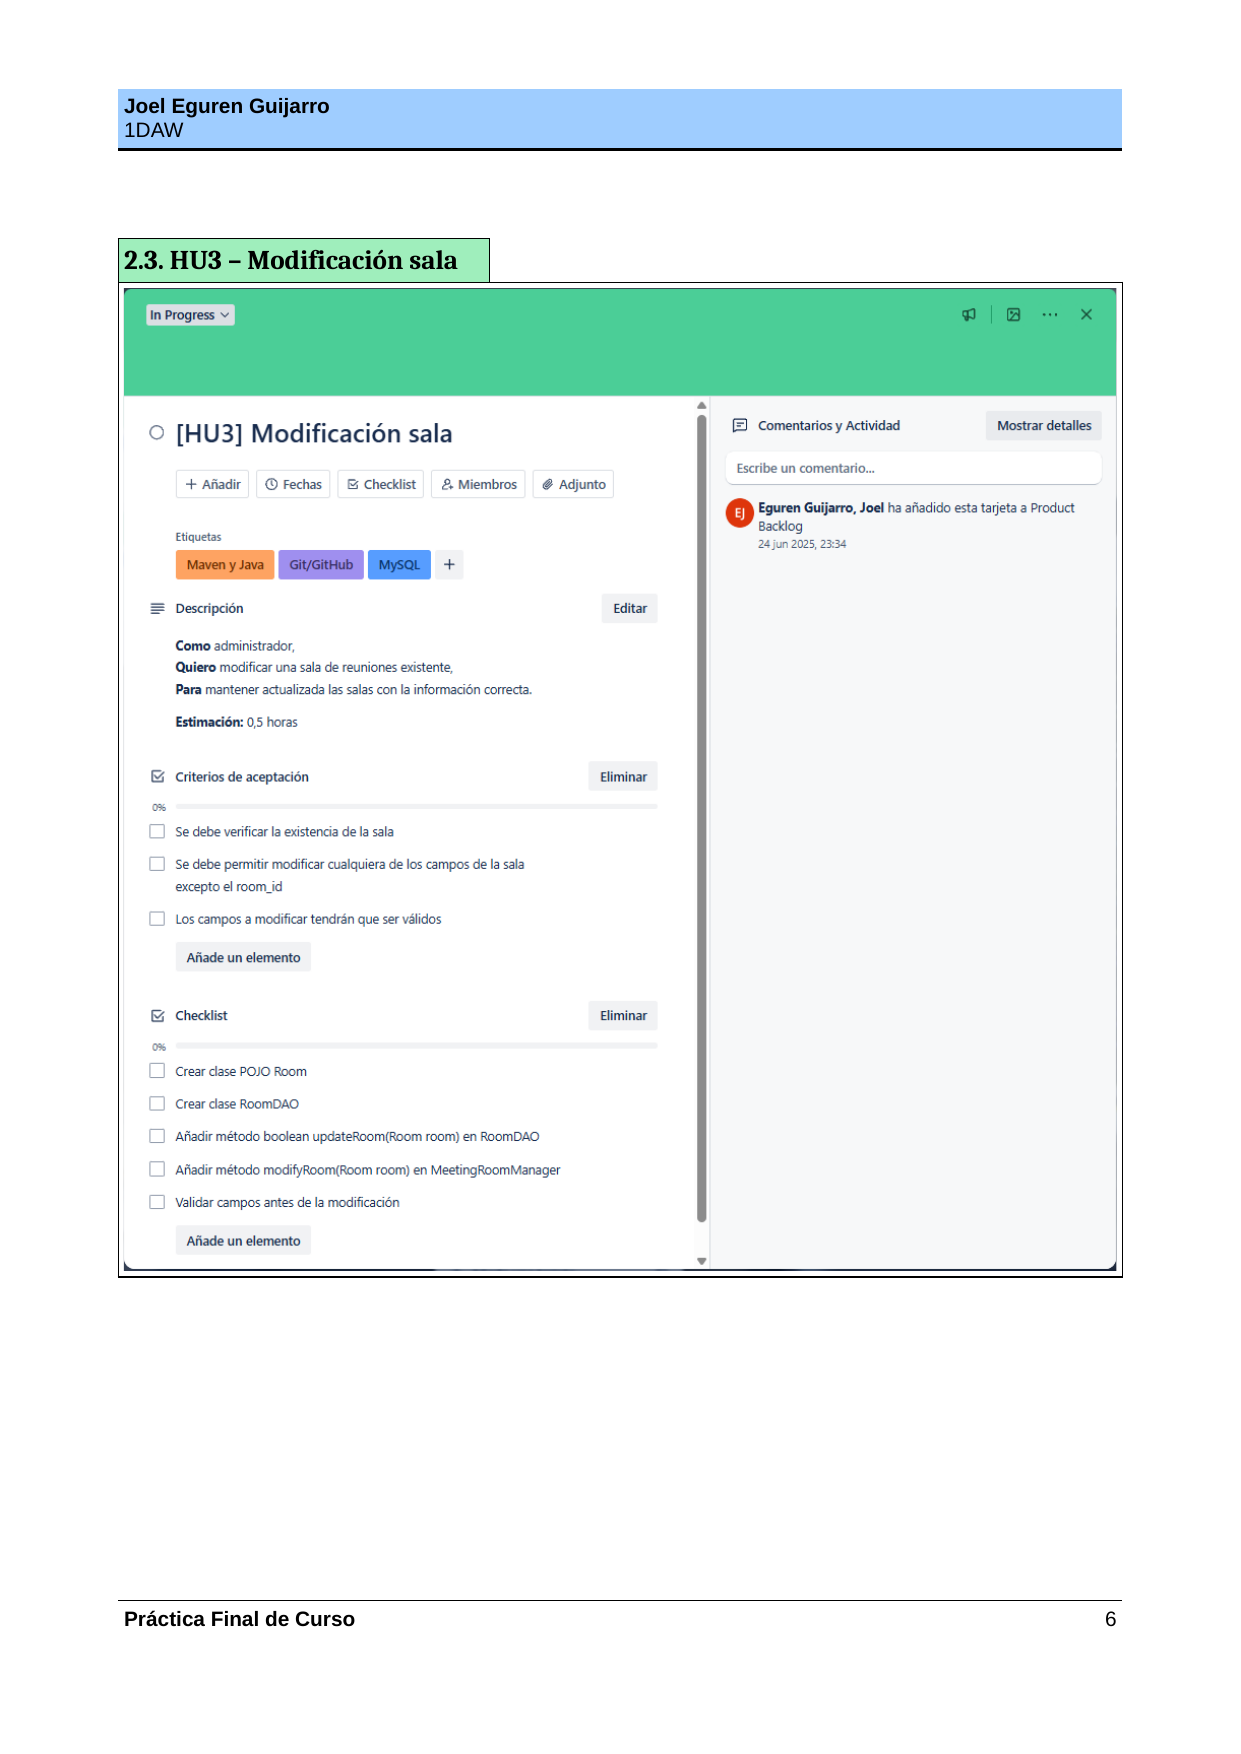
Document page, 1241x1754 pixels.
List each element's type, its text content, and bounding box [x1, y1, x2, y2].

table_header [490, 238, 1122, 282]
table_header 2.3. HU3 – Modificación sala [119, 239, 489, 282]
table_cell [119, 283, 1122, 1276]
picture [123, 288, 1117, 1271]
